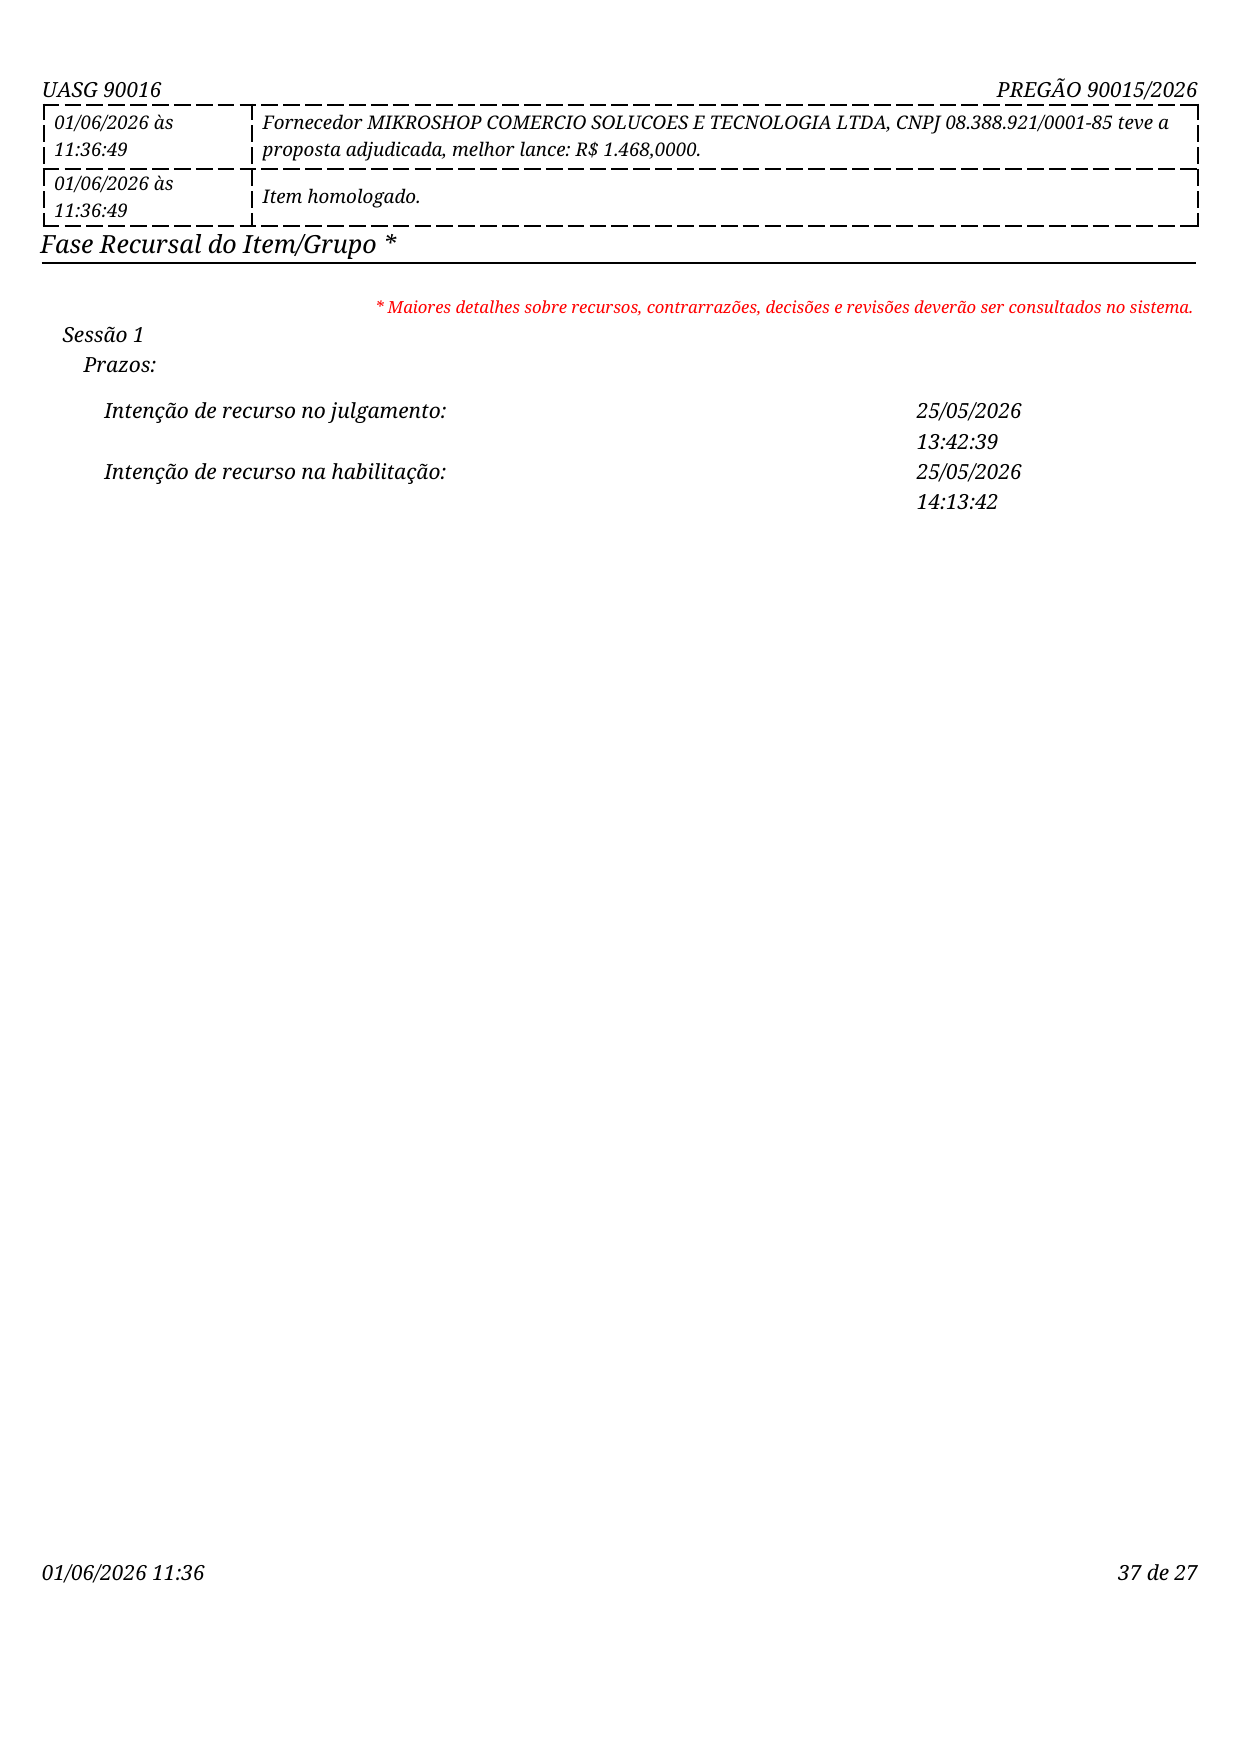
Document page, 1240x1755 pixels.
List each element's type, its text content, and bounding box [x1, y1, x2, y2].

text * Maiores detalhes sobre recursos, contrarrazões, decisões e revisões deverão ser consultados no sistema. [42, 296, 1196, 318]
table_cell 25/05/2026 14:13:42 [917, 457, 1085, 518]
table_header Prazos: [83, 350, 917, 396]
table_cell 01/06/2026 às 11:36:49 [44, 104, 252, 168]
text Fase Recursal do Item/Grupo * [40, 227, 1200, 261]
table_cell 01/06/2026 às 11:36:49 [44, 168, 252, 225]
table_cell 25/05/2026 13:42:39 [917, 396, 1085, 457]
table_cell Item homologado. [252, 168, 1198, 225]
table_cell Intenção de recurso no julgamento: [83, 396, 917, 457]
text Sessão 1 [62, 320, 1200, 348]
table_header [917, 350, 1085, 396]
table_cell Intenção de recurso na habilitação: [83, 457, 917, 518]
table_cell Fornecedor MIKROSHOP COMERCIO SOLUCOES E TECNOLOGIA LTDA, CNPJ 08.388.921/0001-85 teve a proposta adjudicada, melhor lance: R$ 1.468,0000. [252, 104, 1198, 168]
